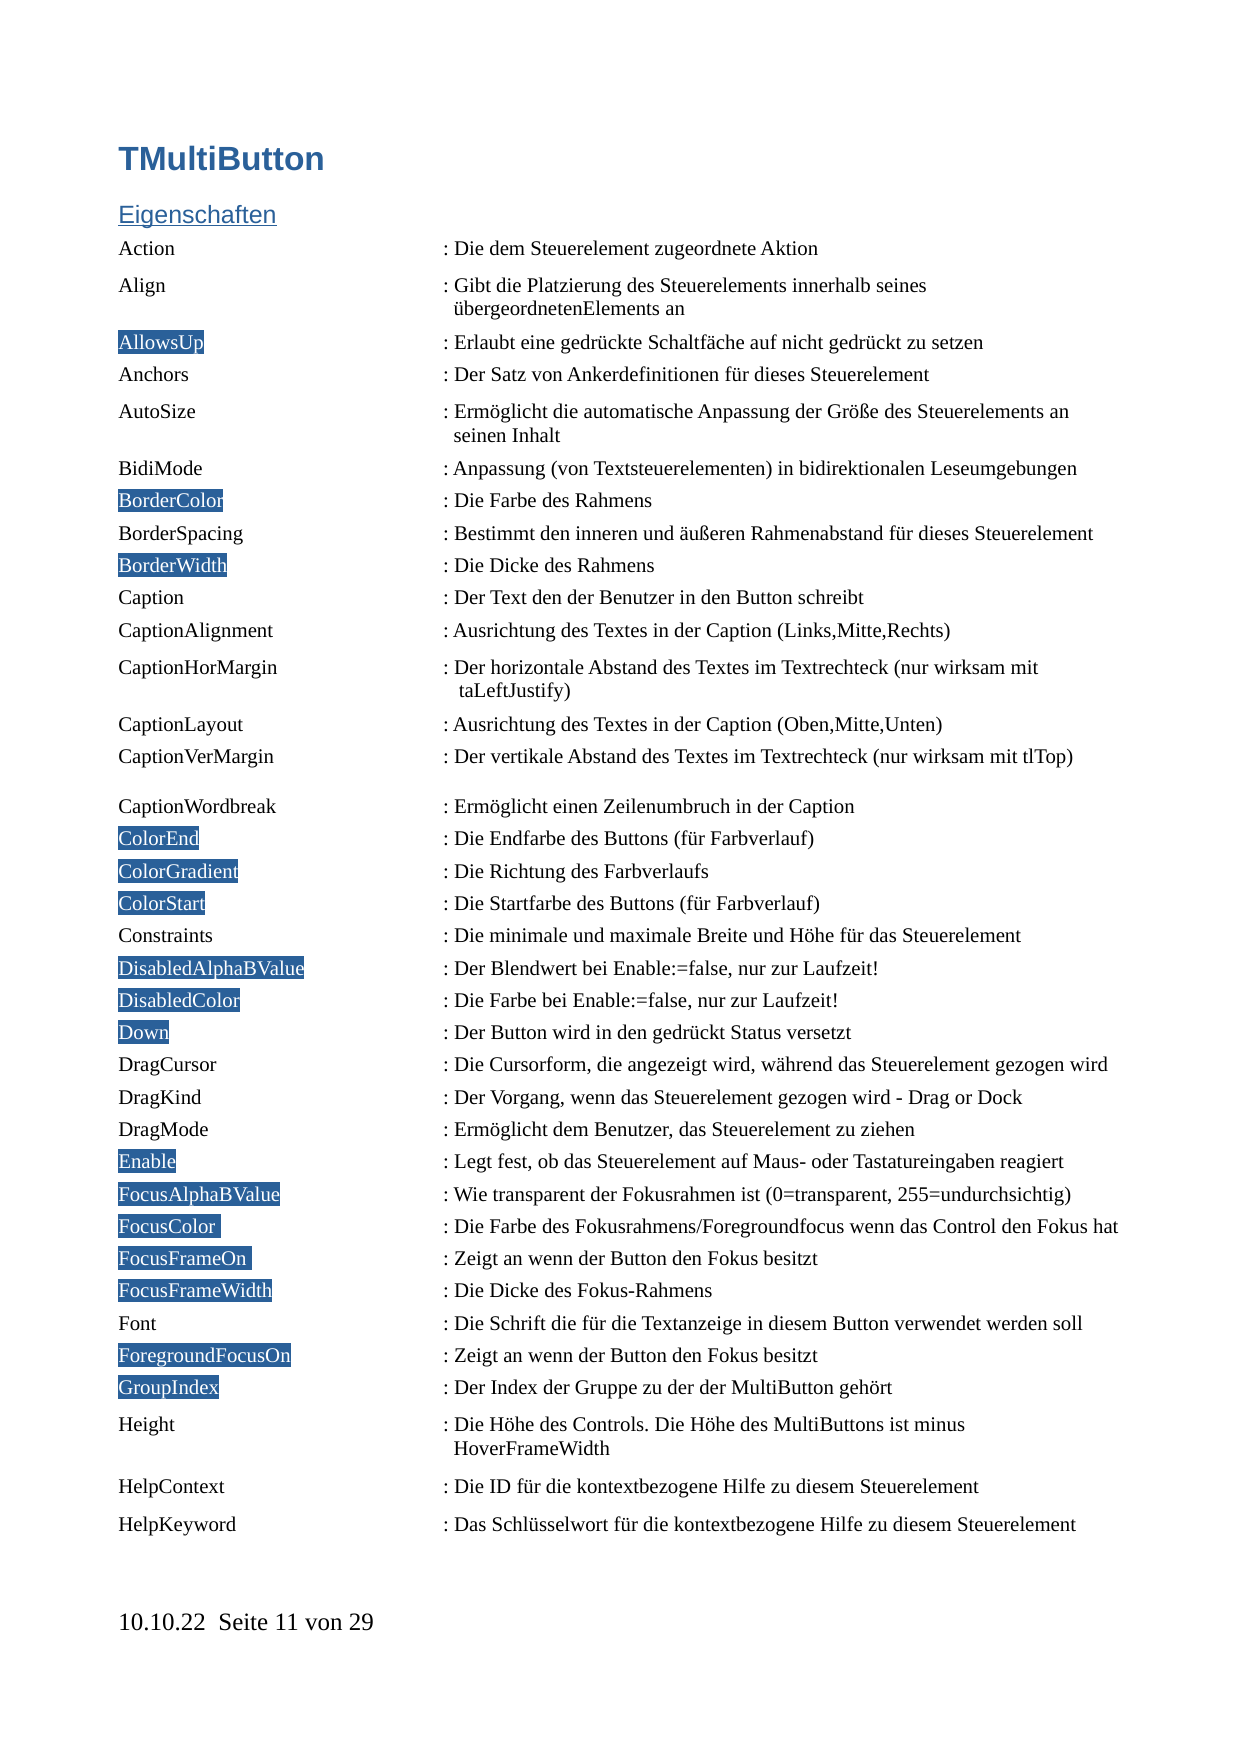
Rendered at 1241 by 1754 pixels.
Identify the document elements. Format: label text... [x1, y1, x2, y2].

text Enable : Legt fest, ob das Steuerelement auf Maus- oder Tastatureingaben reagiert [118, 1154, 1122, 1172]
text CaptionAlignment : Ausrichtung des Textes in der Caption (Links,Mitte,Rechts) [118, 623, 1122, 641]
text BidiMode : Anpassung (von Textsteuerelementen) in bidirektionalen Leseumgebungen [118, 461, 1122, 479]
text Action : Die dem Steuerelement zugeordnete Aktion [118, 241, 1122, 258]
text BorderWidth : Die Dicke des Rahmens [118, 558, 1122, 576]
text DisabledAlphaBValue : Der Blendwert bei Enable:=false, nur zur Laufzeit! [118, 961, 1122, 978]
text Font : Die Schrift die für die Textanzeige in diesem Button verwendet werden soll [118, 1316, 1122, 1334]
text HelpContext : Die ID für die kontextbezogene Hilfe zu diesem Steuerelement [118, 1475, 1122, 1498]
text BorderSpacing : Bestimmt den inneren und äußeren Rahmenabstand für dieses Steuerelement [118, 526, 1122, 544]
text DragKind : Der Vorgang, wenn das Steuerelement gezogen wird - Drag or Dock [118, 1090, 1122, 1108]
text FocusFrameWidth : Die Dicke des Fokus-Rahmens [118, 1284, 1122, 1301]
text Anchors : Der Satz von Ankerdefinitionen für dieses Steuerelement [118, 367, 1122, 385]
subtitle Eigenschaften [118, 205, 1122, 228]
text ColorGradient : Die Richtung des Farbverlaufs [118, 864, 1122, 882]
text DragCursor : Die Cursorform, die angezeigt wird, während das Steuerelement gezogen wird [118, 1058, 1122, 1075]
text AutoSize : Ermöglicht die automatische Anpassung der Größe des Steuerelements an seinen Inhalt [118, 399, 1122, 447]
text Height : Die Höhe des Controls. Die Höhe des MultiButtons ist minus HoverFrameWidth [118, 1413, 1122, 1460]
text FocusAlphaBValue : Wie transparent der Fokusrahmen ist (0=transparent, 255=undurchsichtig) [118, 1187, 1122, 1204]
text DisabledColor : Die Farbe bei Enable:=false, nur zur Laufzeit! [118, 993, 1122, 1011]
text HelpKeyword : Das Schlüsselwort für die kontextbezogene Hilfe zu diesem Steuerelement [118, 1513, 1122, 1537]
text FocusFrameOn : Zeigt an wenn der Button den Fokus besitzt [118, 1251, 1122, 1269]
text ColorStart : Die Startfarbe des Buttons (für Farbverlauf) [118, 896, 1122, 914]
text ColorEnd : Die Endfarbe des Buttons (für Farbverlauf) [118, 832, 1122, 849]
text CaptionLayout : Ausrichtung des Textes in der Caption (Oben,Mitte,Unten) [118, 717, 1122, 735]
text Caption : Der Text den der Benutzer in den Button schreibt [118, 591, 1122, 608]
text Constraints : Die minimale und maximale Breite und Höhe für das Steuerelement [118, 928, 1122, 946]
text Align : Gibt die Platzierung des Steuerelements innerhalb seines übergeordnetenElements an [118, 273, 1122, 320]
text ForegroundFocusOn : Zeigt an wenn der Button den Fokus besitzt [118, 1348, 1122, 1366]
text DragMode : Ermöglicht dem Benutzer, das Steuerelement zu ziehen [118, 1122, 1122, 1140]
text CaptionWordbreak : Ermöglicht einen Zeilenumbruch in der Caption [118, 799, 1122, 817]
text CaptionVerMargin : Der vertikale Abstand des Textes im Textrechteck (nur wirksam mit tlTop) [118, 749, 1122, 785]
text CaptionHorMargin : Der horizontale Abstand des Textes im Textrechteck (nur wirksam mit taLeftJustify) [118, 655, 1122, 702]
subtitle TMultiButton [118, 139, 1122, 178]
text BorderColor : Die Farbe des Rahmens [118, 494, 1122, 511]
text FocusColor : Die Farbe des Fokusrahmens/Foregroundfocus wenn das Control den Fokus hat [118, 1219, 1122, 1237]
text Down : Der Button wird in den gedrückt Status versetzt [118, 1025, 1122, 1043]
text GroupIndex : Der Index der Gruppe zu der der MultiButton gehört [118, 1381, 1122, 1398]
text AllowsUp : Erlaubt eine gedrückte Schaltfäche auf nicht gedrückt zu setzen [118, 335, 1122, 353]
